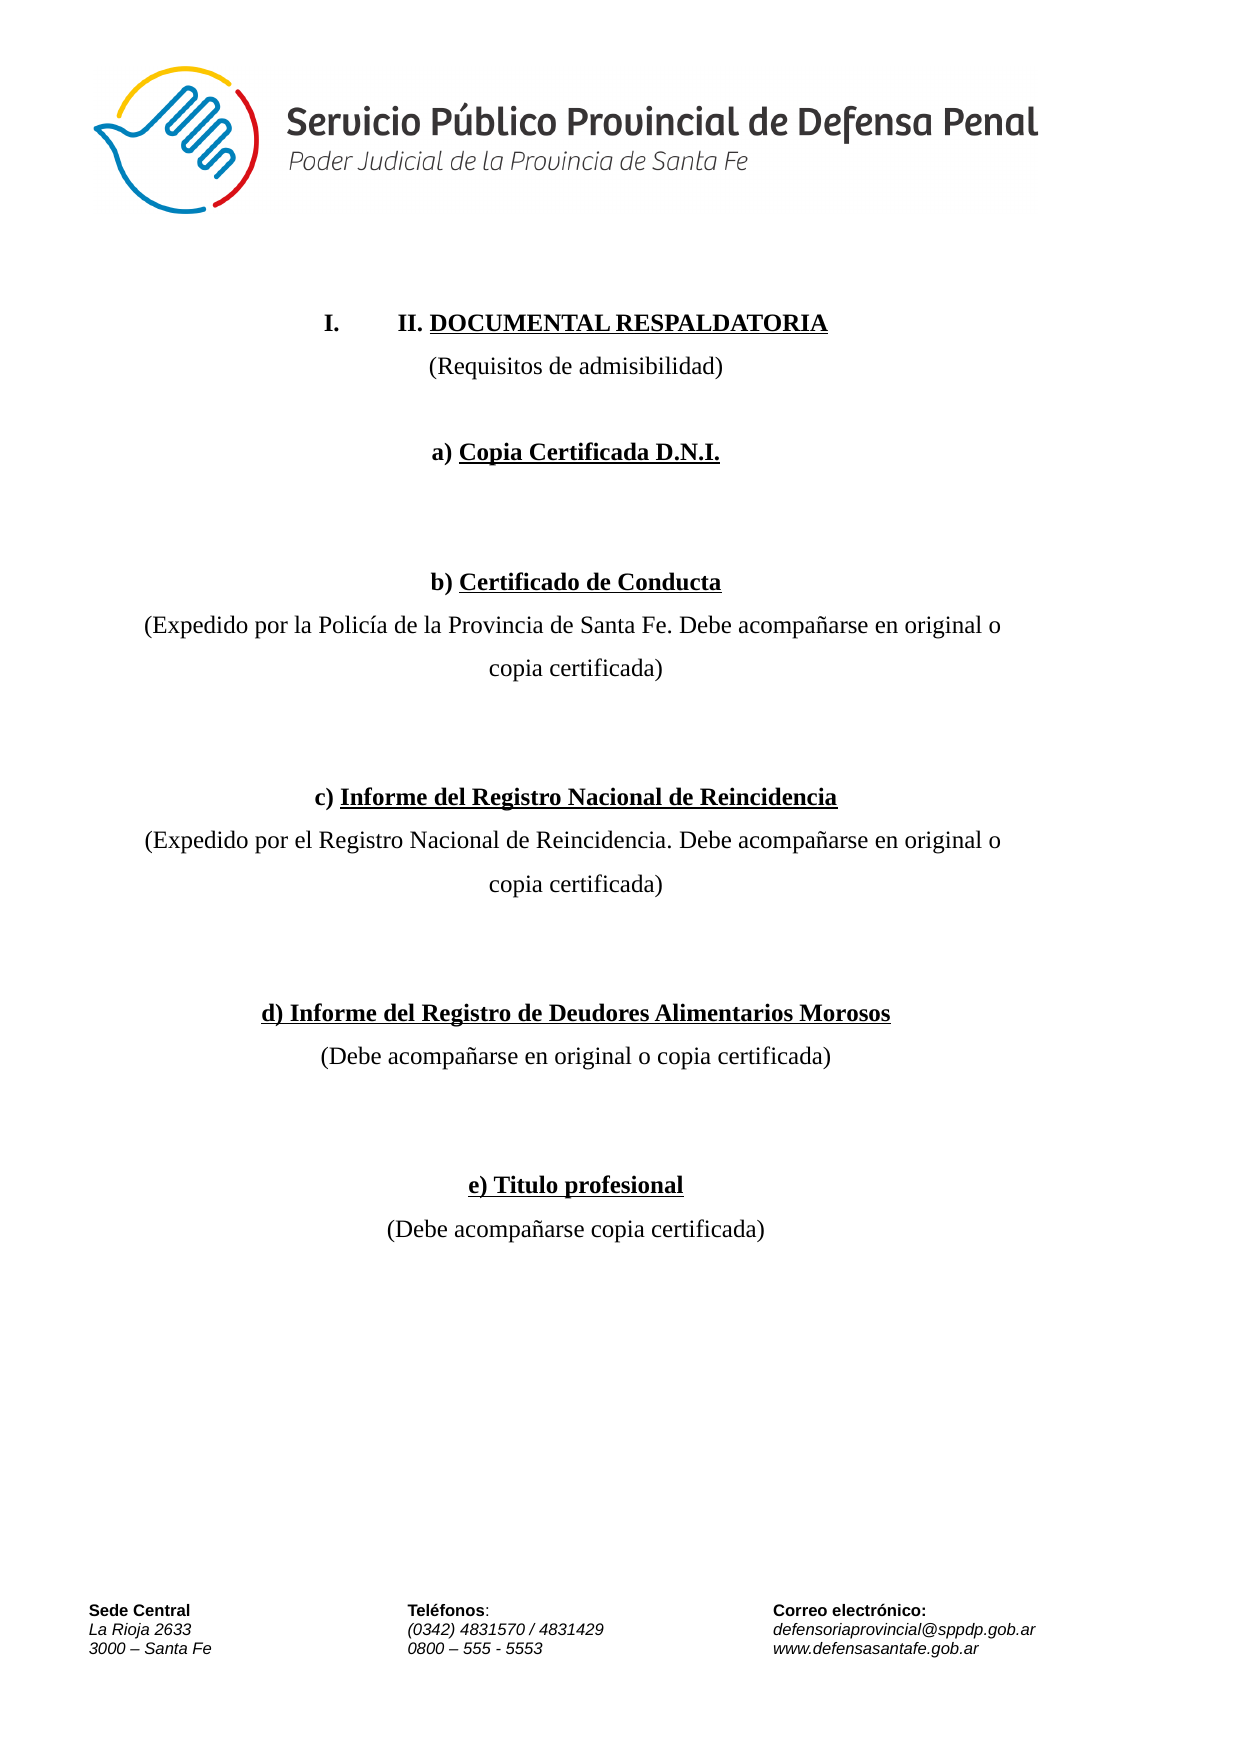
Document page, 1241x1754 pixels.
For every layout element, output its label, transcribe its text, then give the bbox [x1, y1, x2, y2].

list a) Copia Certificada D.N.I. [88, 437, 1063, 466]
text d) Informe del Registro de Deudores Alimentarios Morosos [88, 998, 1063, 1027]
picture [93, 131, 171, 214]
list (Expedido por la Policía de la Provincia de Santa Fe. Debe acompañarse en original o [88, 610, 1063, 639]
list copia certificada) [88, 653, 1063, 682]
list (Requisitos de admisibilidad) [88, 351, 1063, 380]
list c) Informe del Registro Nacional de Reincidencia [88, 782, 1063, 811]
list (Debe acompañarse copia certificada) [88, 1214, 1063, 1242]
list e) Titulo profesional [88, 1171, 1063, 1199]
picture [93, 66, 1039, 214]
list copia certificada) [88, 869, 1063, 897]
list II. DOCUMENTAL RESPALDATORIA [88, 308, 1063, 337]
list (Debe acompañarse en original o copia certificada) [88, 1041, 1063, 1070]
list b) Certificado de Conducta [88, 567, 1063, 596]
list (Expedido por el Registro Nacional de Reincidencia. Debe acompañarse en original o [88, 826, 1063, 854]
